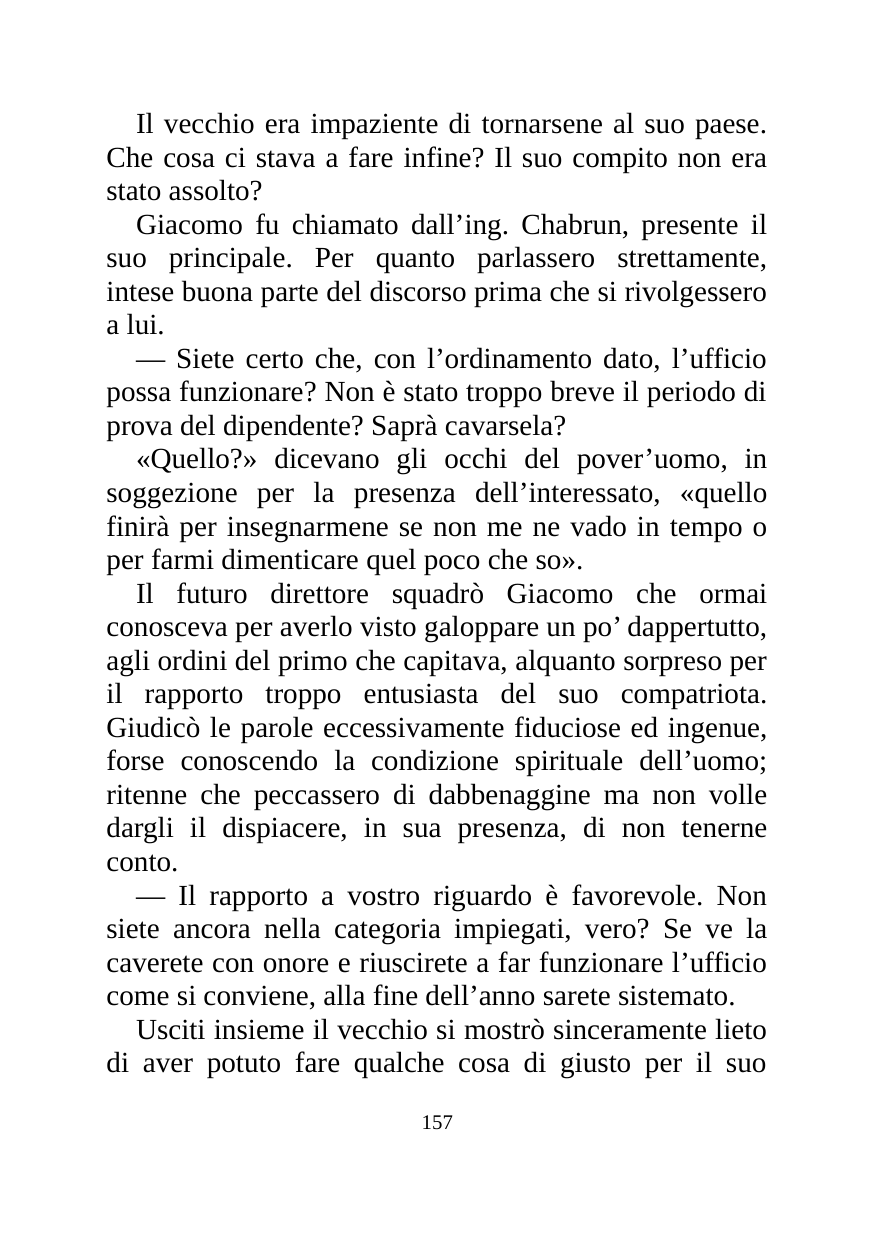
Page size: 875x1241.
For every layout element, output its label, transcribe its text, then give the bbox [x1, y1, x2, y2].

text — Siete certo che, con l’ordinamento dato, l’ufficio possa funzionare? Non è stato troppo breve il periodo di prova del dipendente? Saprà cavarsela? [106, 341, 768, 442]
text — Il rapporto a vostro riguardo è favorevole. Non siete ancora nella categoria impiegati, vero? Se ve la caverete con onore e riuscirete a far funzionare l’ufficio come si conviene, alla fine dell’anno sarete sistemato. [106, 878, 768, 1012]
text Il vecchio era impaziente di tornarsene al suo paese. Che cosa ci stava a fare infine? Il suo compito non era stato assolto? [106, 106, 768, 207]
text Il futuro direttore squadrò Giacomo che ormai conosceva per averlo visto galoppare un po’ dappertutto, agli ordini del primo che capitava, alquanto sorpreso per il rapporto troppo entusiasta del suo compatriota. Giudicò le parole eccessivamente fiduciose ed ingenue, forse conoscendo la condizione spirituale dell’uomo; ritenne che peccassero di dabbenaggine ma non volle dargli il dispiacere, in sua presenza, di non tenerne conto. [106, 576, 768, 878]
text Giacomo fu chiamato dall’ing. Chabrun, presente il suo principale. Per quanto parlassero strettamente, intese buona parte del discorso prima che si rivolgessero a lui. [106, 207, 768, 341]
text «Quello?» dicevano gli occhi del pover’uomo, in soggezione per la presenza dell’interessato, «quello finirà per insegnarmene se non me ne vado in tempo o per farmi dimenticare quel poco che so». [106, 442, 768, 576]
text Usciti insieme il vecchio si mostrò sinceramente lieto di aver potuto fare qualche cosa di giusto per il suo [106, 1012, 768, 1079]
